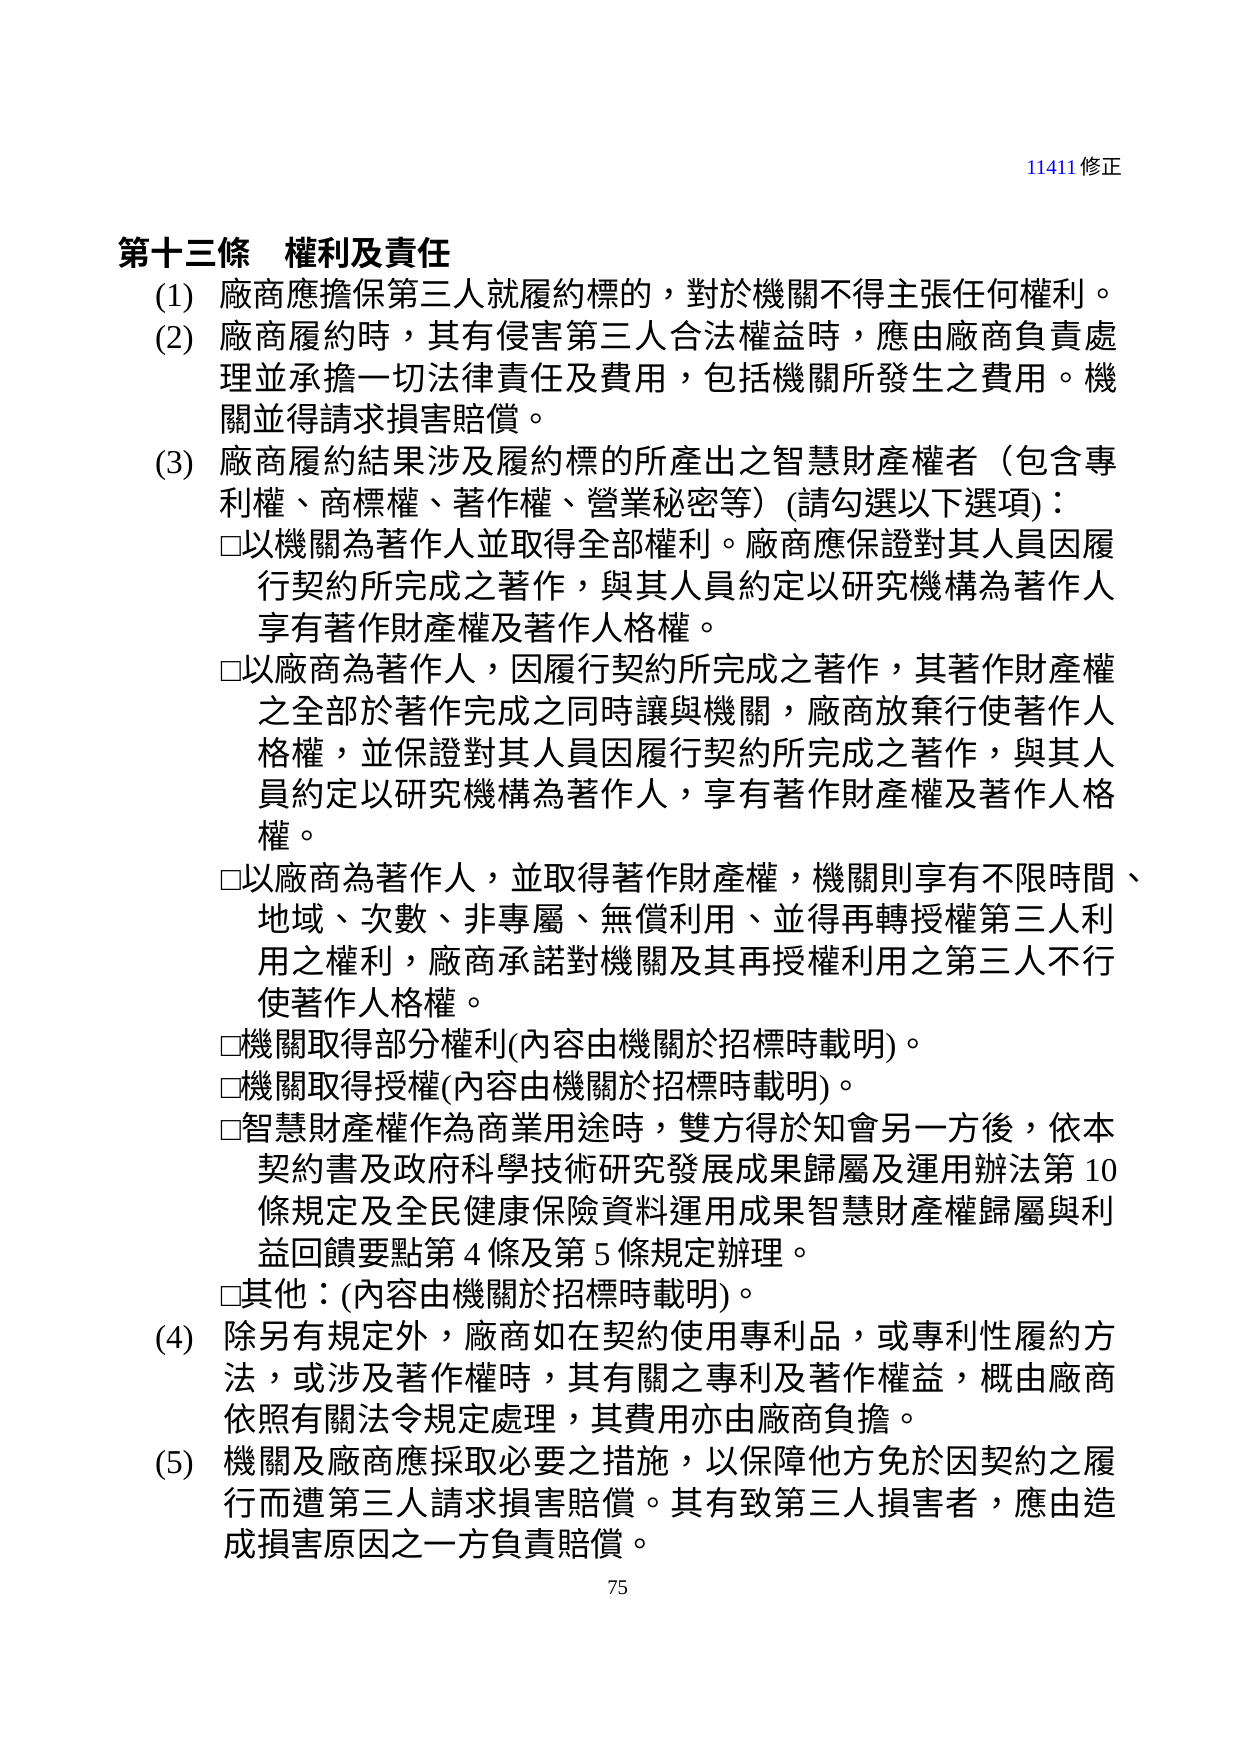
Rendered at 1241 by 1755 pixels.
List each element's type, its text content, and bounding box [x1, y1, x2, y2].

text □以機關為著作人並取得全部權利。廠商應保證對其人員因履行契約所完成之著作，與其人員約定以研究機構為著作人，享有著作財產權及著作人格權。 [221, 523, 1117, 648]
text □機關取得部分權利(內容由機關於招標時載明)。 [221, 1023, 1117, 1065]
list 機關及廠商應採取必要之措施，以保障他方免於因契約之履行而遭第三人請求損害賠償。其有致第三人損害者，應由造成損害原因之一方負責賠償。 [155, 1440, 1117, 1565]
text □機關取得授權(內容由機關於招標時載明)。 [221, 1065, 1117, 1107]
list 廠商應擔保第三人就履約標的，對於機關不得主張任何權利。 [155, 273, 1117, 315]
text □智慧財產權作為商業用途時，雙方得於知會另一方後，依本契約書及政府科學技術研究發展成果歸屬及運用辦法第10條規定及全民健康保險資料運用成果智慧財產權歸屬與利益回饋要點第4條及第5條規定辦理。 [221, 1107, 1117, 1273]
list 廠商履約結果涉及履約標的所產出之智慧財產權者（包含專利權、商標權、著作權、營業秘密等）(請勾選以下選項)： [155, 440, 1117, 523]
text 第十三條 權利及責任 [117, 232, 1117, 273]
list 廠商履約時，其有侵害第三人合法權益時，應由廠商負責處理並承擔一切法律責任及費用，包括機關所發生之費用。機關並得請求損害賠償。 [155, 315, 1117, 440]
list 除另有規定外，廠商如在契約使用專利品，或專利性履約方法，或涉及著作權時，其有關之專利及著作權益，概由廠商依照有關法令規定處理，其費用亦由廠商負擔。 [155, 1315, 1117, 1440]
text □以廠商為著作人，並取得著作財產權，機關則享有不限時間、地域、次數、非專屬、無償利用、並得再轉授權第三人利用之權利，廠商承諾對機關及其再授權利用之第三人不行使著作人格權。 [221, 857, 1117, 1023]
text □其他：(內容由機關於招標時載明)。 [221, 1273, 1117, 1315]
text □以廠商為著作人，因履行契約所完成之著作，其著作財產權之全部於著作完成之同時讓與機關，廠商放棄行使著作人格權，並保證對其人員因履行契約所完成之著作，與其人員約定以研究機構為著作人，享有著作財產權及著作人格權。 [221, 648, 1117, 857]
